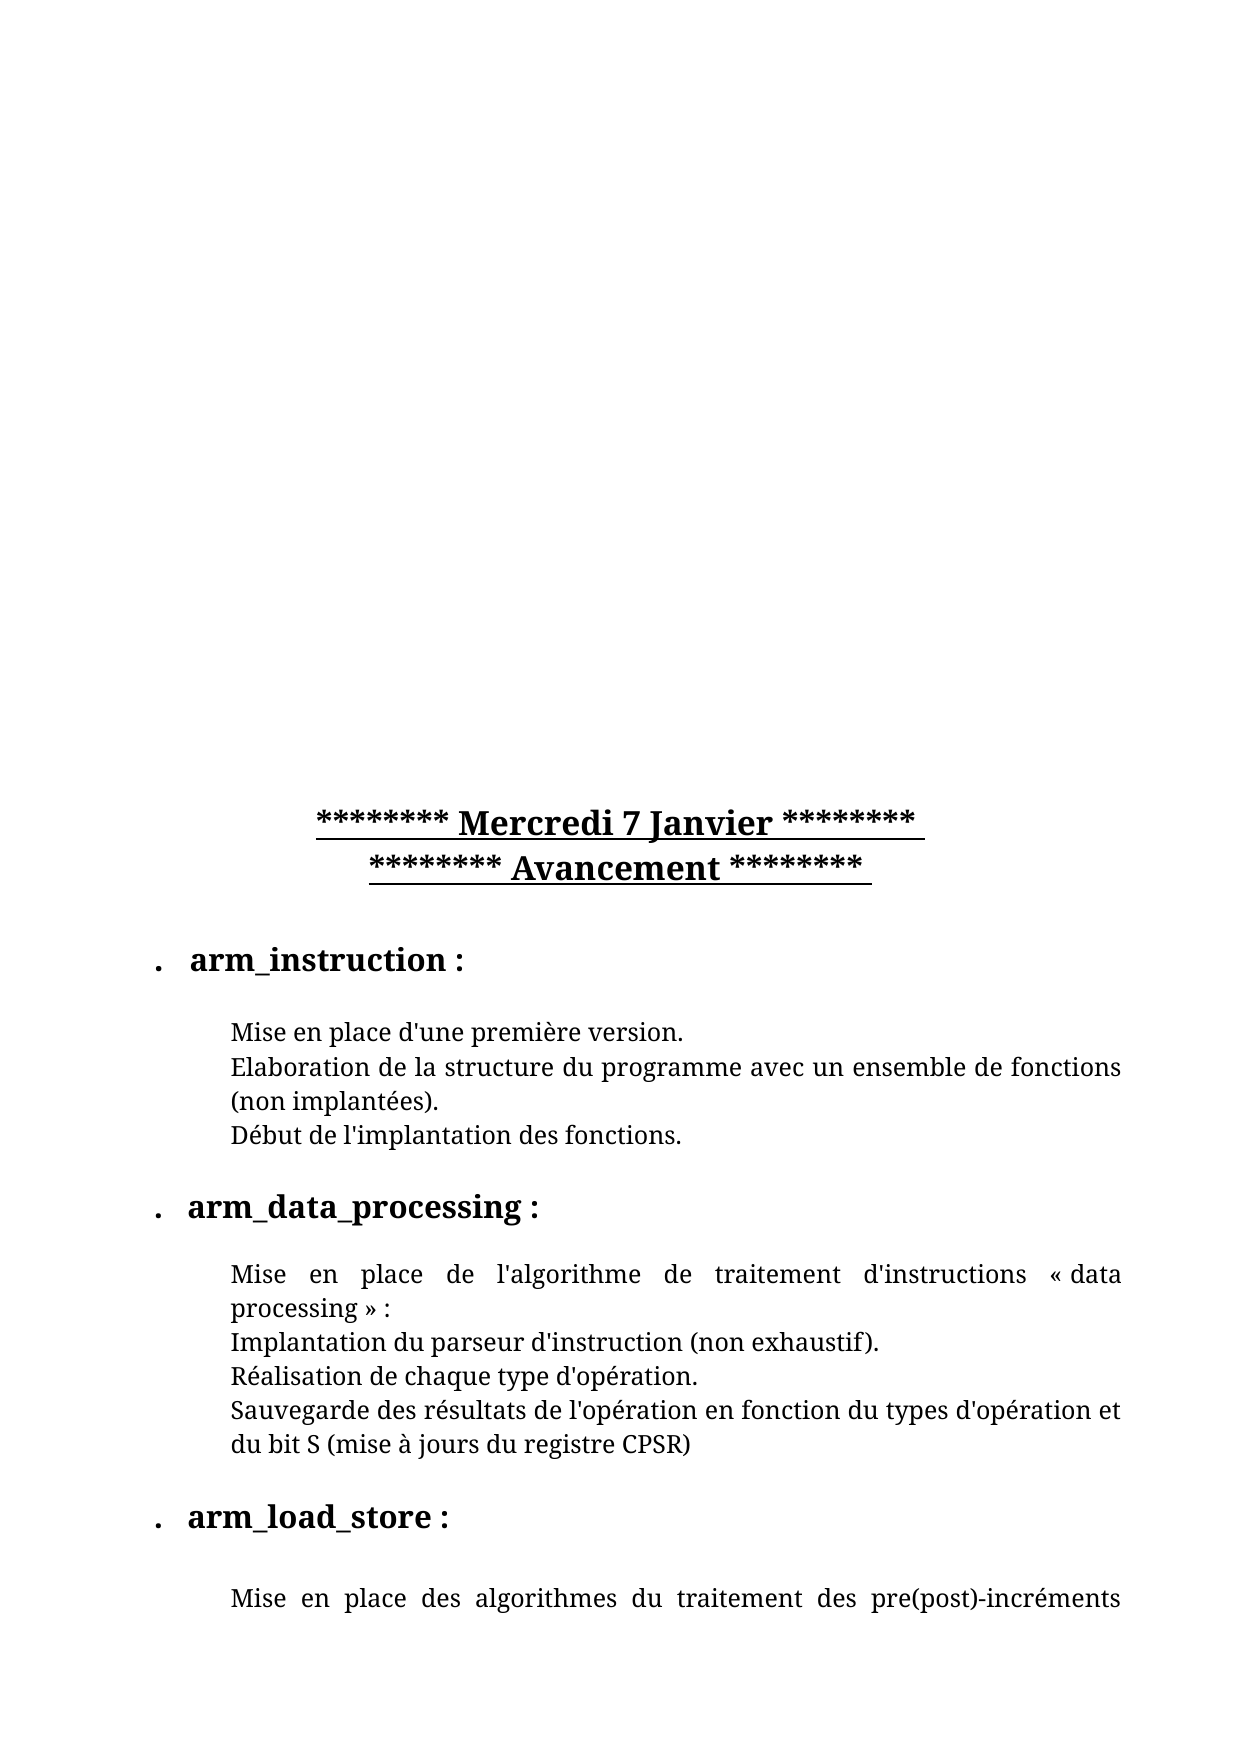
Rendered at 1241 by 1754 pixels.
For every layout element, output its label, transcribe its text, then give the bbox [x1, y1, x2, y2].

text Mise en place de l'algorithme de traitement d'instructions « data processing » : [230, 1257, 1122, 1325]
text Elaboration de la structure du programme avec un ensemble de fonctions (non implantées). [230, 1049, 1122, 1117]
text Sauvegarde des résultats de l'opération en fonction du types d'opération et du bit S (mise à jours du registre CPSR) [230, 1393, 1122, 1461]
text Mise en place d'une première version. [230, 1015, 1122, 1049]
text Implantation du parseur d'instruction (non exhaustif). [230, 1325, 1122, 1359]
text ******** Mercredi 7 Janvier ******** [118, 799, 1122, 845]
text Réalisation de chaque type d'opération. [230, 1359, 1122, 1393]
text . arm_load_store : [153, 1495, 1122, 1538]
text ******** Avancement ******** [118, 845, 1122, 890]
text . arm_data_processing : [153, 1185, 1122, 1228]
text . arm_instruction : [153, 936, 1122, 981]
text Mise en place des algorithmes du traitement des pre(post)-incréments [230, 1580, 1122, 1614]
text Début de l'implantation des fonctions. [230, 1117, 1122, 1151]
